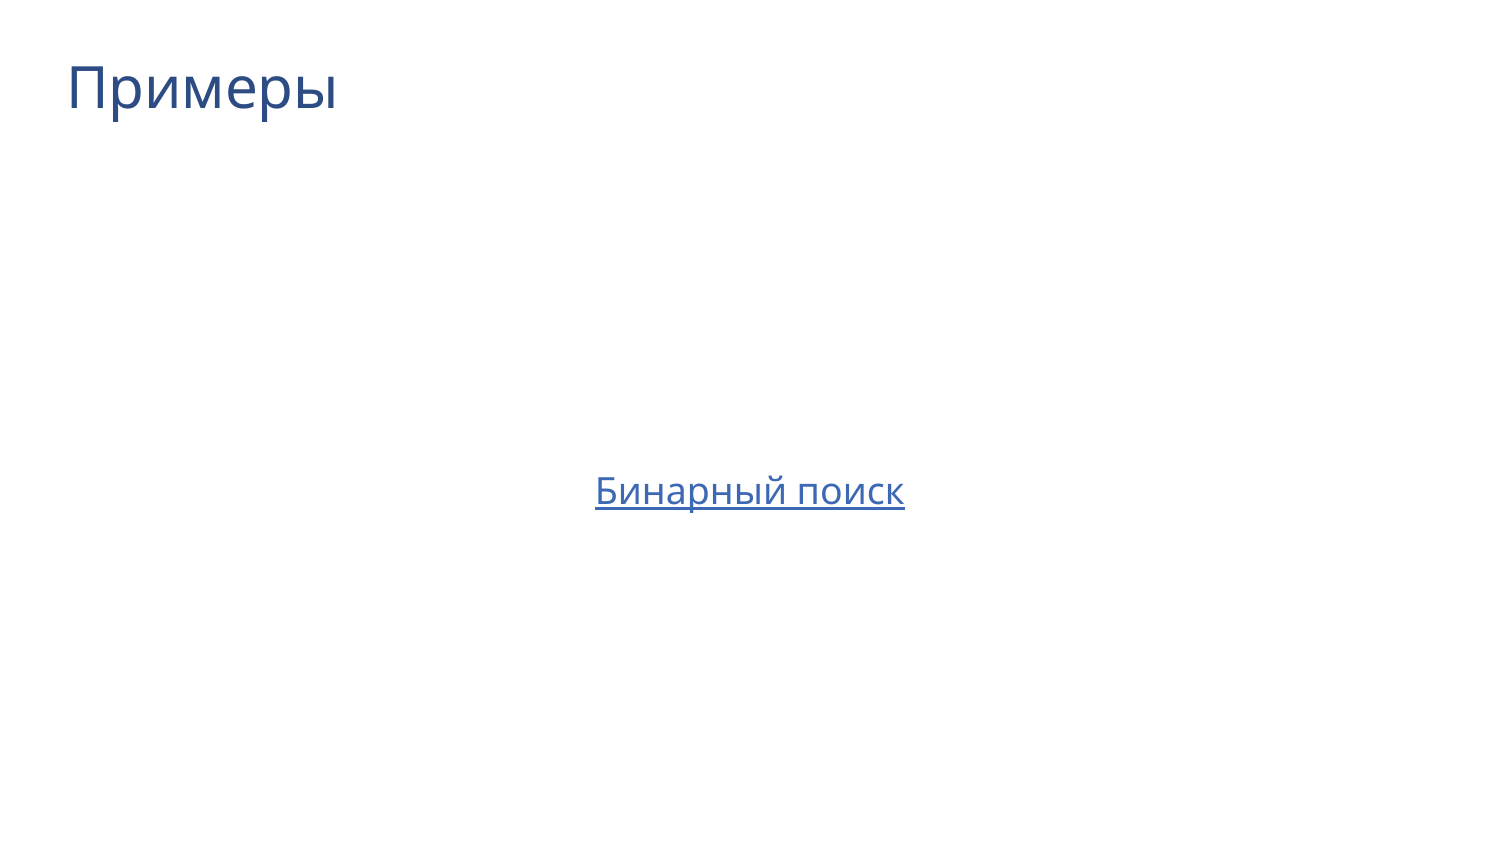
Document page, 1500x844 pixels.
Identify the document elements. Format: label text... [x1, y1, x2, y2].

list Бинарный поиск [51, 151, 1449, 821]
title Примеры [51, 35, 1449, 130]
